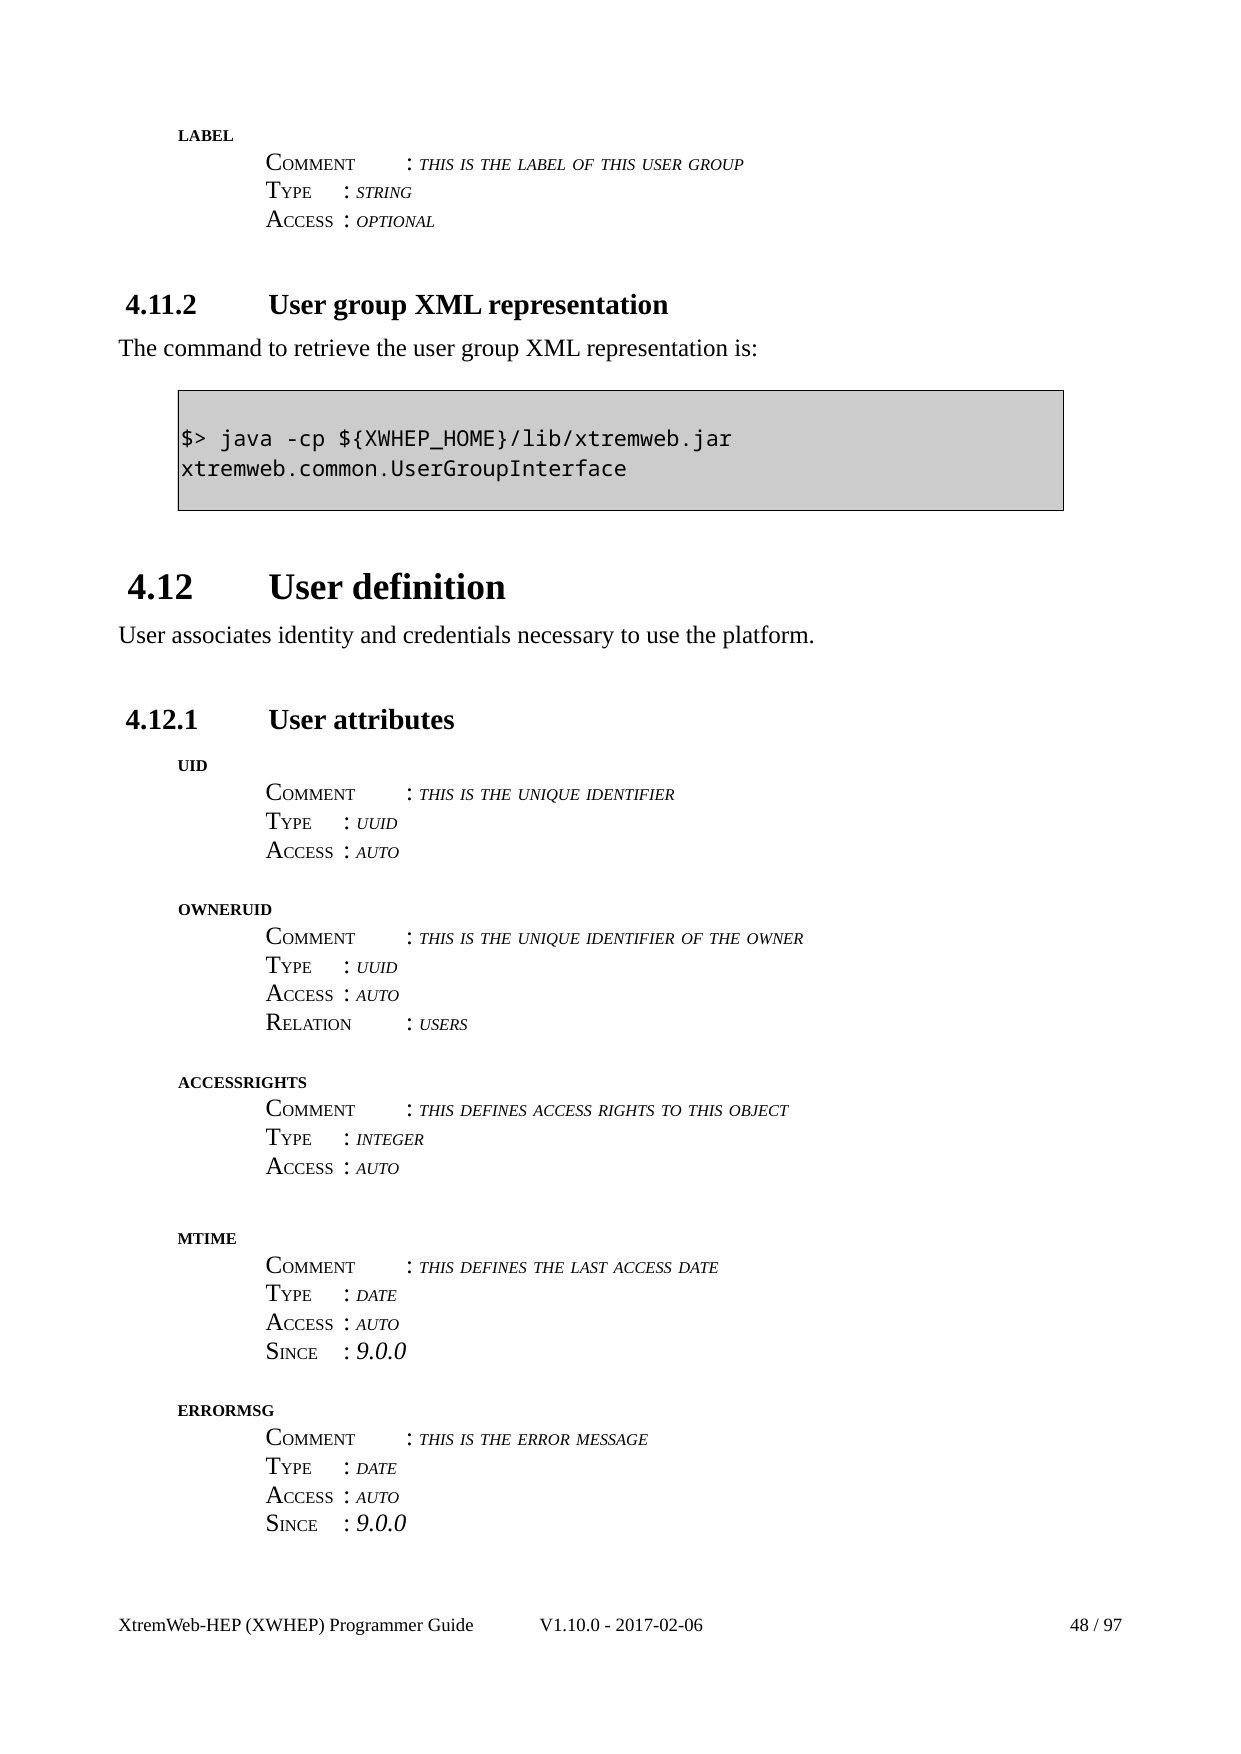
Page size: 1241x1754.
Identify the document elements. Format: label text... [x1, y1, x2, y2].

text Type : date [265, 1278, 1122, 1307]
text User associates identity and credentials necessary to use the platform. [118, 620, 1122, 649]
subtitle User group XML representation [118, 287, 1122, 320]
text Since : 9.0.0 [265, 1508, 1122, 1537]
text Relation : users [265, 1007, 1122, 1036]
subtitle User definition [118, 564, 1122, 607]
text uid [177, 748, 1122, 777]
text Comment : this is the unique identifier [265, 777, 1122, 806]
text mtime [177, 1221, 1122, 1250]
subtitle User attributes [118, 702, 1122, 736]
text Type : uuid [265, 806, 1122, 835]
text Access : auto [265, 835, 1122, 863]
text Comment : this defines the last access date [265, 1250, 1122, 1278]
text accessrights [178, 1065, 1122, 1093]
text errormsg [177, 1393, 1122, 1422]
text The command to retrieve the user group XML representation is: [118, 333, 1122, 362]
text Comment : this is the unique identifier of the owner [265, 921, 1122, 950]
text label [178, 118, 1122, 147]
text Since : 9.0.0 [265, 1336, 1122, 1365]
text Access : auto [265, 978, 1122, 1007]
text Access : auto [265, 1480, 1122, 1508]
text $> java -cp ${XWHEP_HOME}/lib/xtremweb.jar xtremweb.common.UserGroupInterface [179, 420, 1063, 480]
text Access : optional [265, 204, 1122, 233]
text Type : string [265, 176, 1122, 204]
text Type : date [265, 1451, 1122, 1480]
text Access : auto [265, 1307, 1122, 1336]
text Comment : this defines access rights to this object [265, 1093, 1122, 1122]
text Type : integer [265, 1122, 1122, 1151]
text Access : auto [265, 1151, 1122, 1180]
text Comment : this is the label of this user group [265, 147, 1122, 176]
text Comment : this is the error message [265, 1422, 1122, 1451]
text owneruid [178, 892, 1122, 921]
text Type : uuid [265, 950, 1122, 978]
